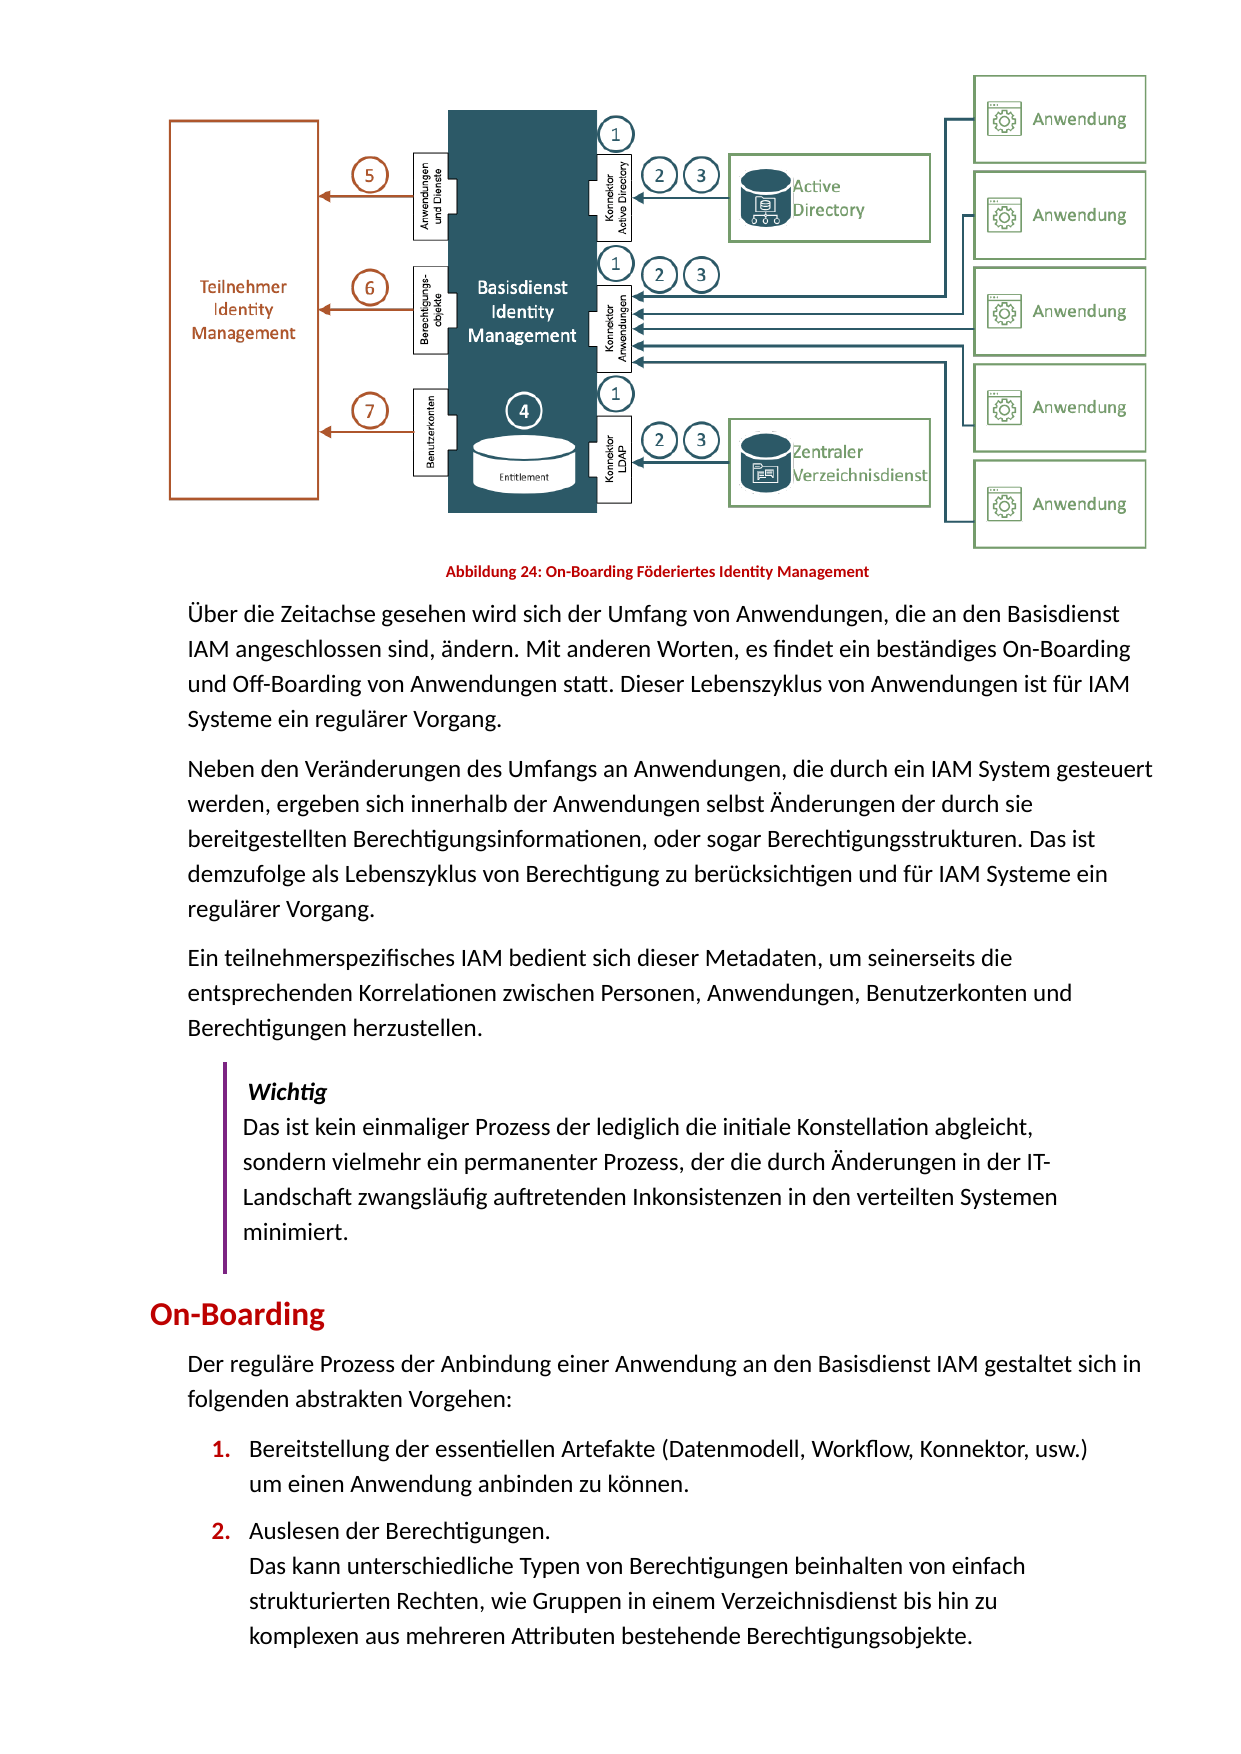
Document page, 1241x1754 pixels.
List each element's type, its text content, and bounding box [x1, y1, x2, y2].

subtitle On-Boarding [150, 1293, 1165, 1333]
list Bereitstellung der essentiellen Artefakte (Datenmodell, Workflow, Konnektor, usw.) um einen Anwendung anbinden zu können. [211, 1433, 1104, 1498]
text Der reguläre Prozess der Anbindung einer Anwendung an den Basisdienst IAM gestaltet sich in folgenden abstrakten Vorgehen: [187, 1348, 1165, 1414]
table_header Wichtig Das ist kein einmaliger Prozess der lediglich die initiale Konstellation abgleicht, sondern vielmehr ein permanenter Prozess, der die durch Änderungen in der IT-Landschaft zwangsläufig auftretenden Inkonsistenzen in den verteilten Systemen minimiert. [227, 1062, 1090, 1274]
text Neben den Veränderungen des Umfangs an Anwendungen, die durch ein IAM System gesteuert werden, ergeben sich innerhalb der Anwendungen selbst Änderungen der durch sie bereitgestellten Berechtigungsinformationen, oder sogar Berechtigungsstrukturen. Das ist demzufolge als Lebenszyklus von Berechtigung zu berücksichtigen und für IAM Systeme ein regulärer Vorgang. [187, 753, 1165, 923]
picture [168, 75, 1147, 549]
text Über die Zeitachse gesehen wird sich der Umfang von Anwendungen, die an den Basisdienst IAM angeschlossen sind, ändern. Mit anderen Worten, es findet ein beständiges On-Boarding und Off-Boarding von Anwendungen statt. Dieser Lebenszyklus von Anwendungen ist für IAM Systeme ein regulärer Vorgang. [187, 549, 1165, 734]
list Auslesen der Berechtigungen. Das kann unterschiedliche Typen von Berechtigungen beinhalten von einfach strukturierten Rechten, wie Gruppen in einem Verzeichnisdienst bis hin zu komplexen aus mehreren Attributen bestehende Berechtigungsobjekte. [211, 1515, 1104, 1651]
text Ein teilnehmerspezifisches IAM bedient sich dieser Metadaten, um seinerseits die entsprechenden Korrelationen zwischen Personen, Anwendungen, Benutzerkonten und Berechtigungen herzustellen. [187, 942, 1165, 1043]
text Abbildung 24: On-Boarding Föderiertes Identity Management [169, 549, 1146, 581]
